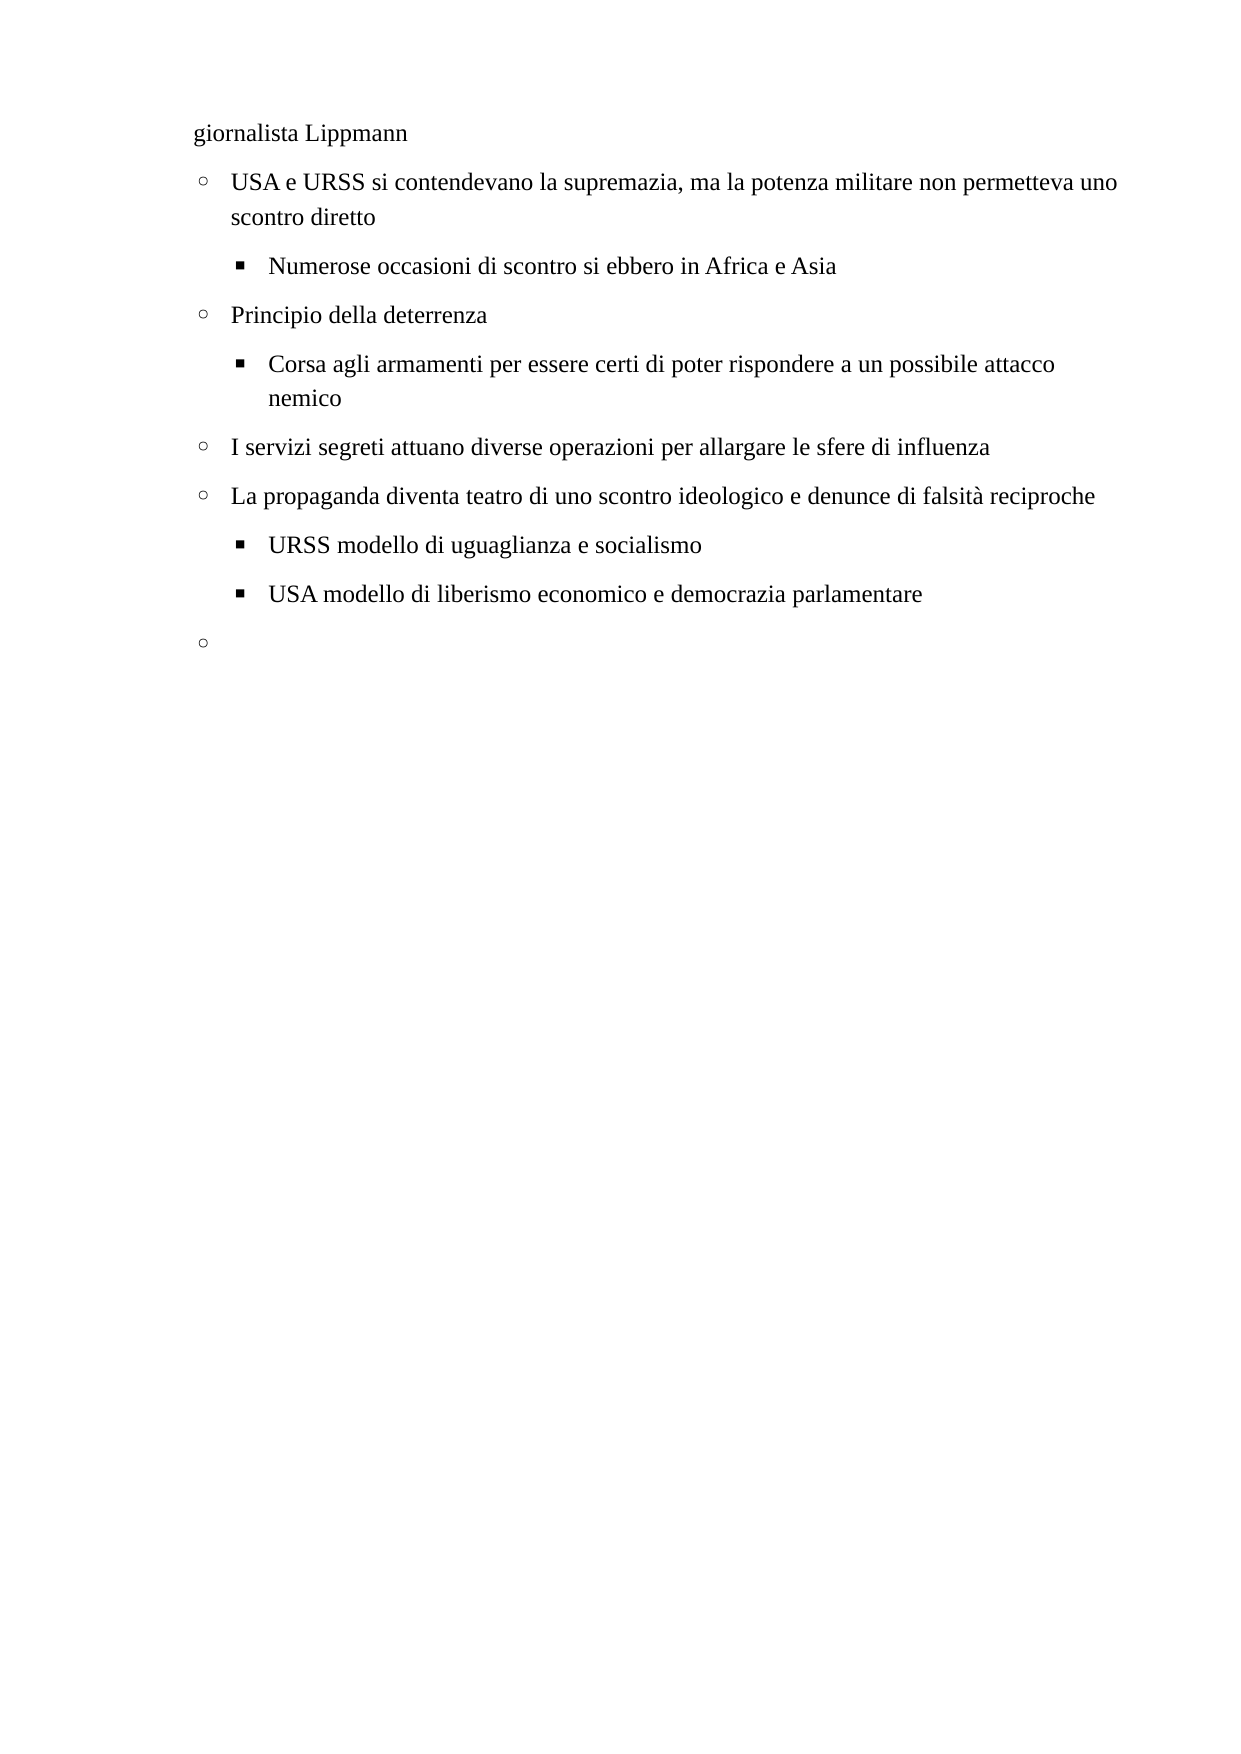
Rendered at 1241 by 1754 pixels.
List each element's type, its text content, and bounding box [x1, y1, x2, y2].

list USA e URSS si contendevano la supremazia, ma la potenza militare non permetteva uno scontro diretto [193, 167, 1122, 230]
list Numerose occasioni di scontro si ebbero in Africa e Asia [231, 251, 1122, 279]
list URSS modello di uguaglianza e socialismo [231, 531, 1122, 559]
list USA modello di liberismo economico e democrazia parlamentare [231, 579, 1122, 608]
list giornalista Lippmann [156, 118, 1122, 147]
list Corsa agli armamenti per essere certi di poter rispondere a un possibile attacco nemico [231, 349, 1122, 412]
list I servizi segreti attuano diverse operazioni per allargare le sfere di influenza [193, 432, 1122, 461]
list Principio della deterrenza [193, 300, 1122, 328]
list La propaganda diventa teatro di uno scontro ideologico e denunce di falsità reciproche [193, 481, 1122, 510]
